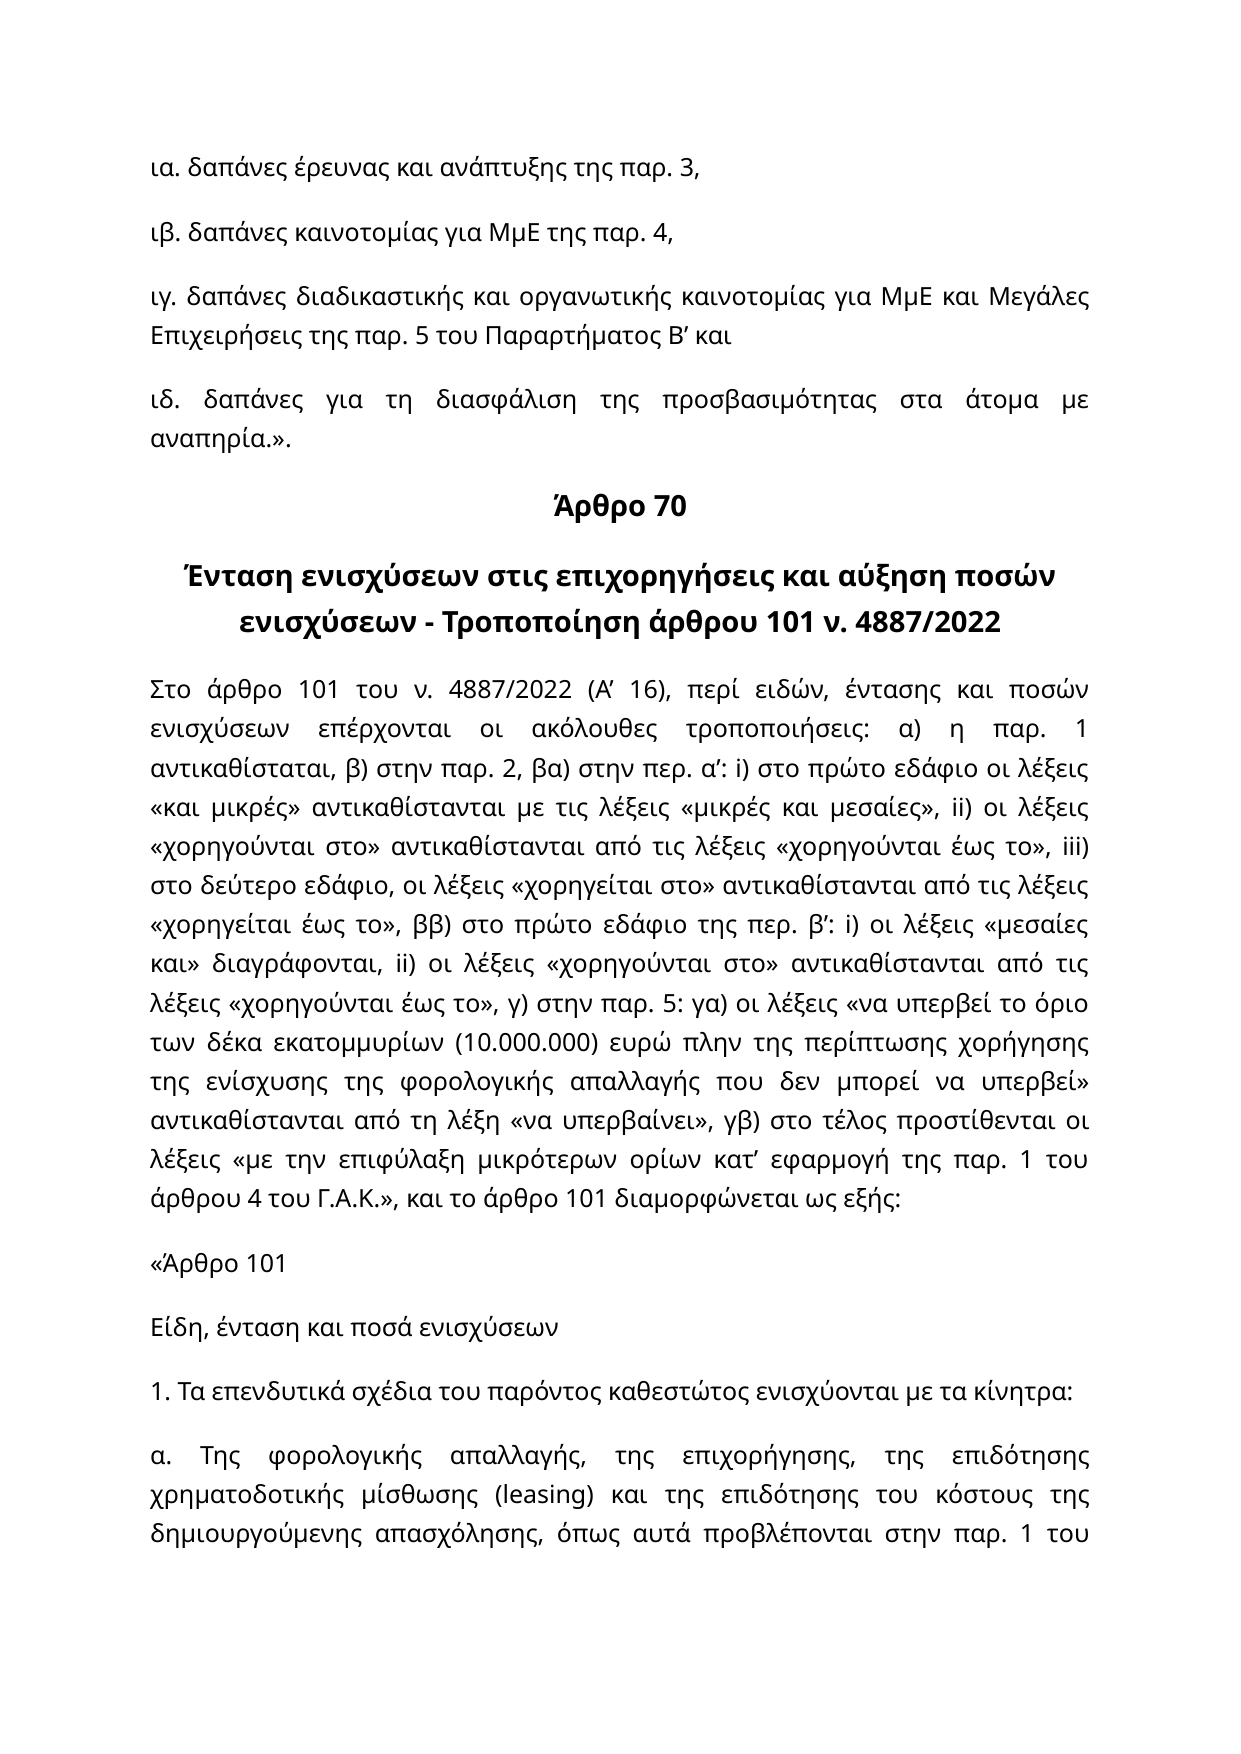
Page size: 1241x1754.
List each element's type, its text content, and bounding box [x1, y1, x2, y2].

text ιγ. δαπάνες διαδικαστικής και οργανωτικής καινοτομίας για ΜμΕ και Μεγάλες Επιχειρήσεις της παρ. 5 του Παραρτήματος Β’ και [150, 278, 1090, 352]
text ια. δαπάνες έρευνας και ανάπτυξης της παρ. 3, [150, 150, 1090, 184]
subtitle Ένταση ενισχύσεων στις επιχορηγήσεις και αύξηση ποσών ενισχύσεων - Τροποποίηση άρθρου 101 ν. 4887/2022 [150, 556, 1090, 641]
text α. Της φορολογικής απαλλαγής, της επιχορήγησης, της επιδότησης χρηματοδοτικής μίσθωσης (leasing) και της επιδότησης του κόστους της δημιουργούμενης απασχόλησης, όπως αυτά προβλέπονται στην παρ. 1 του [150, 1438, 1090, 1550]
text ιδ. δαπάνες για τη διασφάλιση της προσβασιμότητας στα άτομα με αναπηρία.». [150, 382, 1090, 455]
text 1. Τα επενδυτικά σχέδια του παρόντος καθεστώτος ενισχύονται με τα κίνητρα: [150, 1373, 1090, 1408]
subtitle Άρθρο 70 [150, 485, 1090, 525]
text ιβ. δαπάνες καινοτομίας για ΜμΕ της παρ. 4, [150, 214, 1090, 248]
text «Άρθρο 101 [150, 1245, 1090, 1279]
text Στο άρθρο 101 του ν. 4887/2022 (Α’ 16), περί ειδών, έντασης και ποσών ενισχύσεων επέρχονται οι ακόλουθες τροποποιήσεις: α) η παρ. 1 αντικαθίσταται, β) στην παρ. 2, βα) στην περ. α’: i) στο πρώτο εδάφιο οι λέξεις «και μικρές» αντικαθίστανται με τις λέξεις «μικρές και μεσαίες», ii) οι λέξεις «χορηγούνται στο» αντικαθίστανται από τις λέξεις «χορηγούνται έως το», iii) στο δεύτερο εδάφιο, οι λέξεις «χορηγείται στο» αντικαθίστανται από τις λέξεις «χορηγείται έως το», ββ) στο πρώτο εδάφιο της περ. β’: i) οι λέξεις «μεσαίες και» διαγράφονται, ii) οι λέξεις «χορηγούνται στο» αντικαθίστανται από τις λέξεις «χορηγούνται έως το», γ) στην παρ. 5: γα) οι λέξεις «να υπερβεί το όριο των δέκα εκατομμυρίων (10.000.000) ευρώ πλην της περίπτωσης χορήγησης της ενίσχυσης της φορολογικής απαλλαγής που δεν μπορεί να υπερβεί» αντικαθίστανται από τη λέξη «να υπερβαίνει», γβ) στο τέλος προστίθενται οι λέξεις «με την επιφύλαξη μικρότερων ορίων κατ’ εφαρμογή της παρ. 1 του άρθρου 4 του Γ.Α.Κ.», και το άρθρο 101 διαμορφώνεται ως εξής: [150, 672, 1090, 1215]
text Είδη, ένταση και ποσά ενισχύσεων [150, 1309, 1090, 1343]
